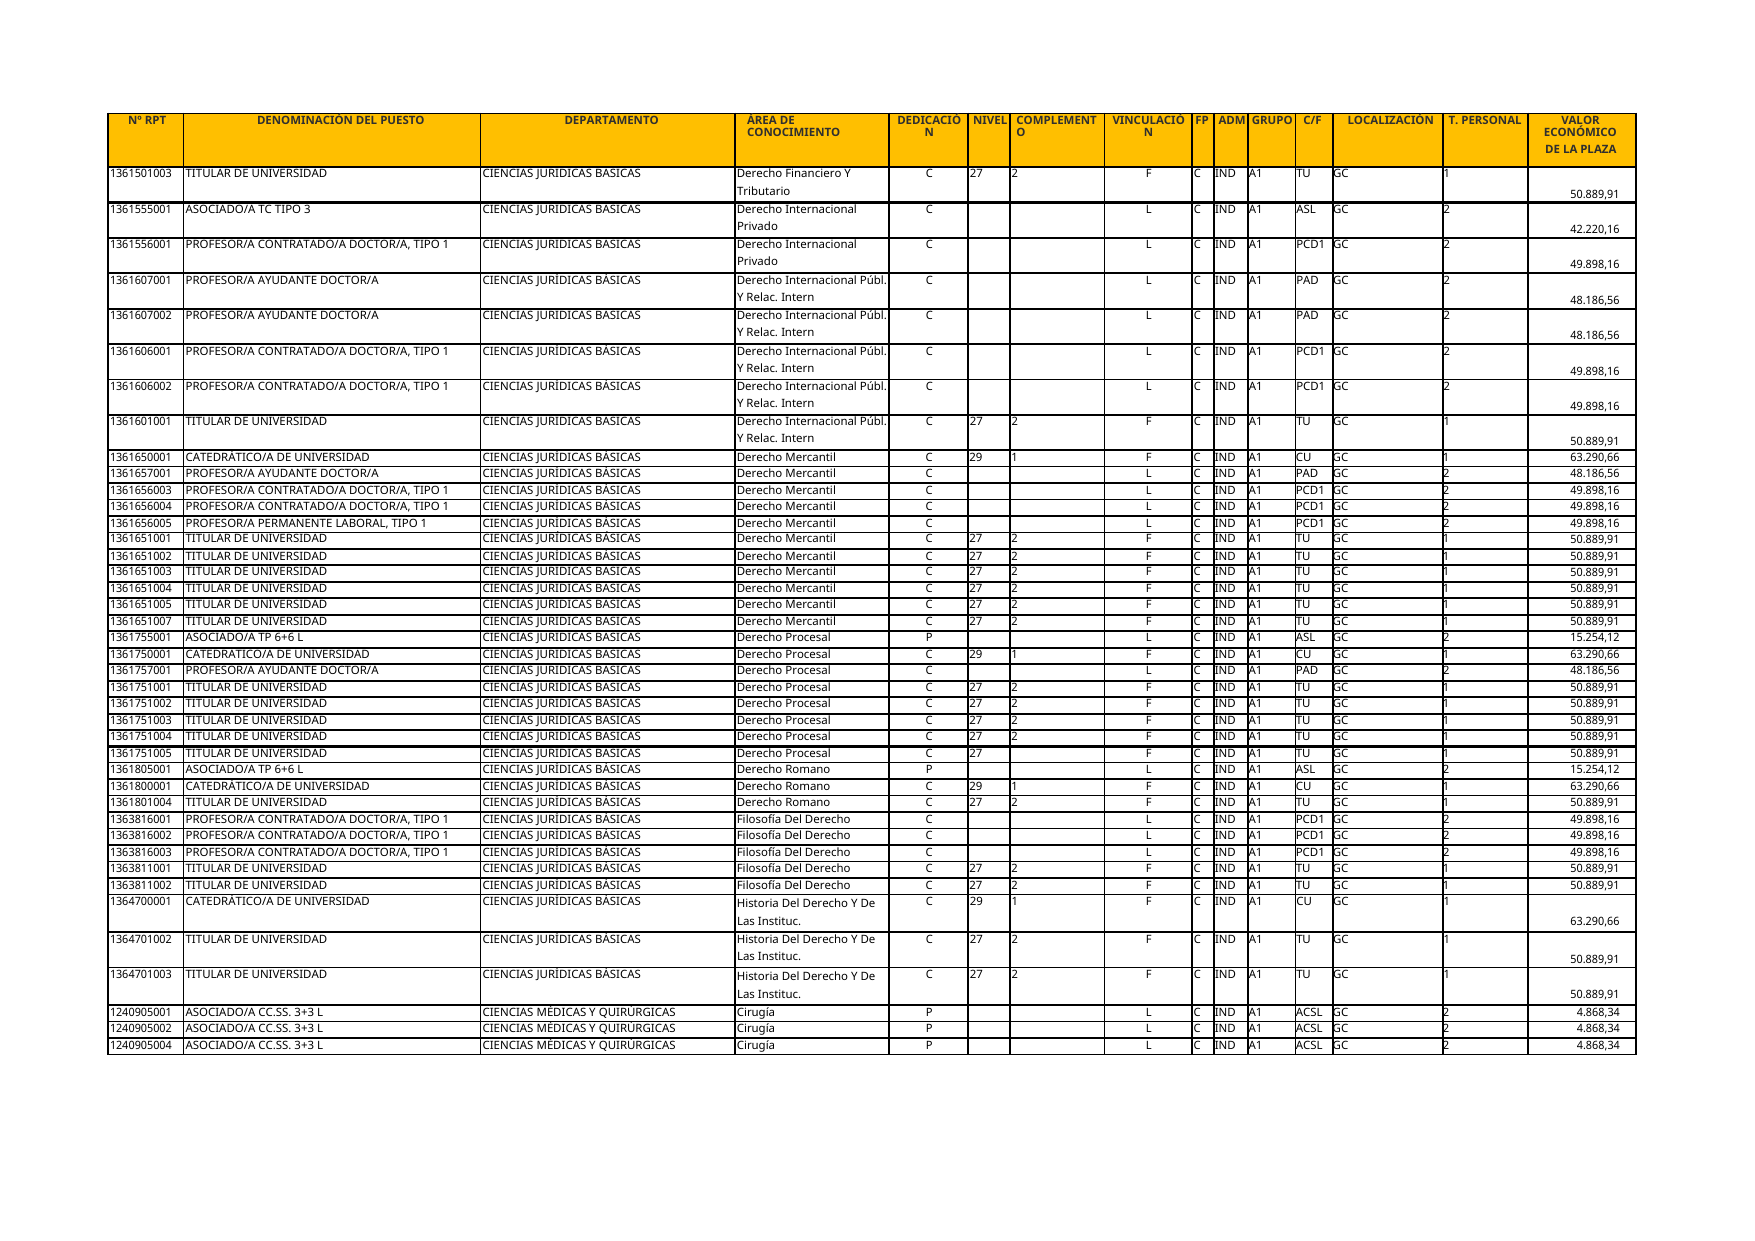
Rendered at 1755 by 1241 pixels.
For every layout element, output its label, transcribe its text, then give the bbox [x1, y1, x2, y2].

table_cell A1 [1249, 550, 1295, 564]
table_cell CIENCIAS JURÍDICAS BÁSICAS [481, 796, 734, 811]
table_cell 1 [1444, 451, 1527, 466]
table_cell [969, 813, 1009, 828]
table_cell C [890, 813, 967, 828]
table_cell 1361651007 [109, 616, 183, 630]
table_cell Historia Del Derecho Y De Las Instituc. [736, 895, 888, 931]
table_cell [969, 1006, 1009, 1021]
table_cell 2 [1011, 583, 1104, 597]
table_cell CIENCIAS JURÍDICAS BÁSICAS [481, 731, 734, 745]
table_cell GC [1334, 715, 1442, 729]
table_cell F [1105, 550, 1191, 564]
table_cell GC [1334, 500, 1442, 515]
table_cell ASOCIADO/A TC TIPO 3 [184, 204, 480, 237]
table_cell A1 [1249, 829, 1295, 844]
table_cell L [1105, 345, 1191, 379]
table_cell [1011, 467, 1104, 482]
table_cell [969, 846, 1009, 861]
table_cell C [1193, 204, 1213, 237]
table_cell C [890, 500, 967, 515]
table_cell GC [1334, 895, 1442, 931]
table_cell A1 [1249, 748, 1295, 762]
table_cell C [1193, 533, 1213, 548]
table_cell 27 [969, 550, 1009, 564]
table_cell TU [1296, 550, 1332, 564]
table_cell 49.898,16 [1529, 813, 1635, 828]
table_cell [969, 829, 1009, 844]
table_cell PAD [1296, 310, 1332, 343]
table_cell 50.889,91 [1529, 731, 1635, 745]
table_cell L [1105, 467, 1191, 482]
table_cell PROFESOR/A CONTRATADO/A DOCTOR/A, TIPO 1 [184, 829, 480, 844]
table_cell GC [1334, 665, 1442, 679]
table_cell 1363816002 [109, 829, 183, 844]
table_cell A1 [1249, 416, 1295, 449]
table_cell F [1105, 416, 1191, 449]
table_cell 2 [1444, 813, 1527, 828]
table_cell 29 [969, 451, 1009, 466]
table_cell Derecho Procesal [736, 632, 888, 647]
table_cell C [890, 517, 967, 531]
table_cell 1361805001 [109, 763, 183, 778]
table_cell A1 [1249, 274, 1295, 308]
table_cell TU [1296, 796, 1332, 811]
table_cell P [890, 1022, 967, 1037]
table_cell TU [1296, 566, 1332, 581]
table_cell TITULAR DE UNIVERSIDAD [184, 879, 480, 893]
table_cell TITULAR DE UNIVERSIDAD [184, 416, 480, 449]
table_header DEDICACIÓN [890, 114, 967, 166]
table_cell CIENCIAS JURÍDICAS BÁSICAS [481, 517, 734, 531]
table_cell PCD1 [1296, 829, 1332, 844]
table_cell 1 [1444, 879, 1527, 893]
table_cell 1361651003 [109, 566, 183, 581]
table_cell Derecho Procesal [736, 731, 888, 745]
table_cell CATEDRÁTICO/A DE UNIVERSIDAD [184, 649, 480, 663]
table_cell IND [1215, 715, 1247, 729]
table_cell A1 [1249, 168, 1295, 201]
table_cell A1 [1249, 467, 1295, 482]
table_cell CIENCIAS JURÍDICAS BÁSICAS [481, 895, 734, 931]
table_cell TITULAR DE UNIVERSIDAD [184, 616, 480, 630]
table_cell PCD1 [1296, 380, 1332, 414]
table_cell IND [1215, 1022, 1247, 1037]
table_cell C [1193, 583, 1213, 597]
table_cell PROFESOR/A AYUDANTE DOCTOR/A [184, 274, 480, 308]
table_cell F [1105, 933, 1191, 967]
table_cell A1 [1249, 715, 1295, 729]
table_cell Derecho Procesal [736, 715, 888, 729]
table_header DENOMINACIÓN DEL PUESTO [184, 114, 480, 166]
table_cell 50.889,91 [1529, 796, 1635, 811]
table_cell PROFESOR/A CONTRATADO/A DOCTOR/A, TIPO 1 [184, 380, 480, 414]
table_cell Derecho Internacional Públ. Y Relac. Intern [736, 380, 888, 414]
table_cell Cirugía [736, 1006, 888, 1021]
table_cell 1 [1444, 566, 1527, 581]
table_cell C [1193, 968, 1213, 1004]
table_cell A1 [1249, 1022, 1295, 1037]
table_cell PAD [1296, 274, 1332, 308]
table_cell IND [1215, 451, 1247, 466]
table_header LOCALIZACIÓN [1334, 114, 1442, 166]
table_cell IND [1215, 796, 1247, 811]
table_cell C [890, 380, 967, 414]
table_header Nº RPT [109, 114, 183, 166]
table_cell PROFESOR/A PERMANENTE LABORAL, TIPO 1 [184, 517, 480, 531]
table_cell C [890, 168, 967, 201]
table_cell Derecho Mercantil [736, 533, 888, 548]
table_cell 2 [1444, 310, 1527, 343]
table_cell PAD [1296, 665, 1332, 679]
table_cell C [1193, 846, 1213, 861]
table_cell ASOCIADO/A CC.SS. 3+3 L [184, 1006, 480, 1021]
table_cell GC [1334, 796, 1442, 811]
table_cell [1011, 763, 1104, 778]
table_cell GC [1334, 1022, 1442, 1037]
table_header VALOR ECONÓMICO DE LA PLAZA [1529, 114, 1635, 166]
table_cell PROFESOR/A CONTRATADO/A DOCTOR/A, TIPO 1 [184, 500, 480, 515]
table_cell C [1193, 451, 1213, 466]
table_cell Cirugía [736, 1022, 888, 1037]
table_cell PCD1 [1296, 239, 1332, 272]
table_cell C [890, 467, 967, 482]
table_cell [1011, 239, 1104, 272]
table_cell 27 [969, 968, 1009, 1004]
table_cell 1240905001 [109, 1006, 183, 1021]
table_cell [1011, 665, 1104, 679]
table_cell C [1193, 599, 1213, 614]
table_cell 1 [1444, 895, 1527, 931]
table_cell A1 [1249, 632, 1295, 647]
table_cell CIENCIAS JURÍDICAS BÁSICAS [481, 599, 734, 614]
table_cell 50.889,91 [1529, 416, 1635, 449]
table_cell 1361607001 [109, 274, 183, 308]
table_cell [1011, 204, 1104, 237]
table_cell 2 [1011, 731, 1104, 745]
table_cell 1 [1444, 550, 1527, 564]
table_cell IND [1215, 380, 1247, 414]
table_cell 1361651004 [109, 583, 183, 597]
table_cell A1 [1249, 698, 1295, 712]
table_cell 1361555001 [109, 204, 183, 237]
table_header T. PERSONAL [1444, 114, 1527, 166]
table_cell Derecho Internacional Privado [736, 204, 888, 237]
table_cell GC [1334, 467, 1442, 482]
table_cell C [1193, 632, 1213, 647]
table_cell A1 [1249, 517, 1295, 531]
table_cell A1 [1249, 566, 1295, 581]
table_cell 1361750001 [109, 649, 183, 663]
table_cell PCD1 [1296, 517, 1332, 531]
table_cell 50.889,91 [1529, 715, 1635, 729]
table_cell CIENCIAS JURÍDICAS BÁSICAS [481, 715, 734, 729]
table_cell CIENCIAS JURÍDICAS BÁSICAS [481, 550, 734, 564]
table_cell 2 [1011, 533, 1104, 548]
table_cell L [1105, 665, 1191, 679]
table_cell 2 [1444, 380, 1527, 414]
table_cell 1361656005 [109, 517, 183, 531]
table_cell 2 [1011, 968, 1104, 1004]
table_cell CATEDRÁTICO/A DE UNIVERSIDAD [184, 451, 480, 466]
table_cell 2 [1444, 632, 1527, 647]
table_cell GC [1334, 829, 1442, 844]
table_cell A1 [1249, 665, 1295, 679]
table_cell 50.889,91 [1529, 862, 1635, 877]
table_cell TU [1296, 416, 1332, 449]
table_cell C [1193, 649, 1213, 663]
table_cell 1361800001 [109, 780, 183, 795]
table_cell TU [1296, 715, 1332, 729]
table_cell L [1105, 517, 1191, 531]
table_cell A1 [1249, 846, 1295, 861]
table_cell 1361751004 [109, 731, 183, 745]
table_cell C [890, 484, 967, 498]
table_cell Derecho Internacional Públ. Y Relac. Intern [736, 345, 888, 379]
table_cell IND [1215, 748, 1247, 762]
table_cell CIENCIAS JURÍDICAS BÁSICAS [481, 500, 734, 515]
table_cell Historia Del Derecho Y De Las Instituc. [736, 968, 888, 1004]
table_cell A1 [1249, 895, 1295, 931]
table_cell 1364701003 [109, 968, 183, 1004]
table_cell GC [1334, 416, 1442, 449]
table_cell TITULAR DE UNIVERSIDAD [184, 566, 480, 581]
table_cell [969, 763, 1009, 778]
table_cell 1364701002 [109, 933, 183, 967]
table_cell Derecho Mercantil [736, 616, 888, 630]
table_cell PCD1 [1296, 846, 1332, 861]
table_cell TITULAR DE UNIVERSIDAD [184, 862, 480, 877]
table_cell C [1193, 310, 1213, 343]
table_cell 1361501003 [109, 168, 183, 201]
table_cell C [1193, 665, 1213, 679]
table_cell F [1105, 796, 1191, 811]
table_cell Filosofía Del Derecho [736, 813, 888, 828]
table_cell Derecho Mercantil [736, 484, 888, 498]
table_cell CIENCIAS JURÍDICAS BÁSICAS [481, 451, 734, 466]
table_cell 49.898,16 [1529, 239, 1635, 272]
table_cell GC [1334, 599, 1442, 614]
table_cell 1361656004 [109, 500, 183, 515]
table_cell [969, 380, 1009, 414]
table_cell 2 [1011, 599, 1104, 614]
table_header C/F [1296, 114, 1332, 166]
table_cell TITULAR DE UNIVERSIDAD [184, 682, 480, 696]
table_cell [1011, 380, 1104, 414]
table_cell 1 [1011, 780, 1104, 795]
table_cell Cirugía [736, 1039, 888, 1054]
table_cell ACSL [1296, 1006, 1332, 1021]
table_cell 2 [1444, 517, 1527, 531]
table_cell 50.889,91 [1529, 550, 1635, 564]
table_cell 1240905002 [109, 1022, 183, 1037]
table_cell ACSL [1296, 1022, 1332, 1037]
table_cell 49.898,16 [1529, 380, 1635, 414]
table_header FP [1193, 114, 1213, 166]
table_cell 2 [1011, 416, 1104, 449]
table_cell GC [1334, 682, 1442, 696]
table_cell C [890, 862, 967, 877]
table_cell C [1193, 550, 1213, 564]
table_cell 50.889,91 [1529, 682, 1635, 696]
table_cell P [890, 1006, 967, 1021]
table_cell 1 [1444, 715, 1527, 729]
table_cell L [1105, 1039, 1191, 1054]
table_cell 49.898,16 [1529, 345, 1635, 379]
table_cell C [1193, 566, 1213, 581]
table_cell ASL [1296, 632, 1332, 647]
table_cell ASL [1296, 763, 1332, 778]
table_cell GC [1334, 649, 1442, 663]
table_cell [1011, 274, 1104, 308]
table_cell L [1105, 763, 1191, 778]
table_cell C [890, 274, 967, 308]
table_cell 15.254,12 [1529, 763, 1635, 778]
table_cell IND [1215, 632, 1247, 647]
table_cell TU [1296, 616, 1332, 630]
table_cell 1 [1011, 895, 1104, 931]
table_cell F [1105, 879, 1191, 893]
table_cell C [1193, 1039, 1213, 1054]
table_cell ASOCIADO/A TP 6+6 L [184, 632, 480, 647]
table_cell 1361556001 [109, 239, 183, 272]
table_cell 2 [1011, 796, 1104, 811]
table_cell 1363816001 [109, 813, 183, 828]
table_cell CIENCIAS JURÍDICAS BÁSICAS [481, 813, 734, 828]
table_cell L [1105, 632, 1191, 647]
table_cell Derecho Mercantil [736, 451, 888, 466]
table_cell F [1105, 533, 1191, 548]
table_cell C [1193, 780, 1213, 795]
table_cell C [890, 310, 967, 343]
table_cell CU [1296, 451, 1332, 466]
table_cell TU [1296, 862, 1332, 877]
table_cell 2 [1011, 682, 1104, 696]
table_cell L [1105, 500, 1191, 515]
table_cell IND [1215, 599, 1247, 614]
table_cell TU [1296, 748, 1332, 762]
table_cell A1 [1249, 204, 1295, 237]
table_cell IND [1215, 274, 1247, 308]
table_cell Derecho Internacional Públ. Y Relac. Intern [736, 310, 888, 343]
table_cell A1 [1249, 451, 1295, 466]
table_cell CIENCIAS JURÍDICAS BÁSICAS [481, 879, 734, 893]
table_cell 27 [969, 416, 1009, 449]
table_cell A1 [1249, 310, 1295, 343]
table_cell 27 [969, 698, 1009, 712]
table_cell CIENCIAS JURÍDICAS BÁSICAS [481, 345, 734, 379]
table_cell F [1105, 968, 1191, 1004]
table_cell [969, 500, 1009, 515]
table_cell 1361651005 [109, 599, 183, 614]
table_cell Derecho Romano [736, 780, 888, 795]
table_cell GC [1334, 933, 1442, 967]
table_cell [969, 1022, 1009, 1037]
table_cell GC [1334, 616, 1442, 630]
table_cell CIENCIAS JURÍDICAS BÁSICAS [481, 862, 734, 877]
table_cell C [1193, 416, 1213, 449]
table_cell 49.898,16 [1529, 484, 1635, 498]
table_cell C [890, 846, 967, 861]
table_cell C [1193, 380, 1213, 414]
table_cell CIENCIAS JURÍDICAS BÁSICAS [481, 310, 734, 343]
table_cell 1363811001 [109, 862, 183, 877]
table_cell F [1105, 748, 1191, 762]
table_cell IND [1215, 566, 1247, 581]
table_cell [969, 310, 1009, 343]
table_cell F [1105, 599, 1191, 614]
table_header NIVEL [969, 114, 1009, 166]
table_cell 2 [1011, 933, 1104, 967]
table_cell [1011, 345, 1104, 379]
table_cell IND [1215, 763, 1247, 778]
table_cell 1 [1444, 933, 1527, 967]
table_cell PAD [1296, 467, 1332, 482]
table_cell Derecho Mercantil [736, 599, 888, 614]
table_cell 15.254,12 [1529, 632, 1635, 647]
table_cell A1 [1249, 599, 1295, 614]
table_cell Derecho Financiero Y Tributario [736, 168, 888, 201]
table_cell TU [1296, 599, 1332, 614]
table_cell 2 [1444, 500, 1527, 515]
table_cell 50.889,91 [1529, 879, 1635, 893]
table_cell TITULAR DE UNIVERSIDAD [184, 533, 480, 548]
table_cell A1 [1249, 533, 1295, 548]
table_cell IND [1215, 665, 1247, 679]
table_cell 50.889,91 [1529, 968, 1635, 1004]
table_cell C [1193, 1006, 1213, 1021]
table_cell P [890, 763, 967, 778]
table_cell GC [1334, 813, 1442, 828]
table_cell TITULAR DE UNIVERSIDAD [184, 731, 480, 745]
table_cell 29 [969, 649, 1009, 663]
table_cell TITULAR DE UNIVERSIDAD [184, 748, 480, 762]
table_cell IND [1215, 1039, 1247, 1054]
table_cell GC [1334, 517, 1442, 531]
table_cell F [1105, 451, 1191, 466]
table_cell 48.186,56 [1529, 467, 1635, 482]
table_cell [1011, 829, 1104, 844]
table_cell A1 [1249, 1039, 1295, 1054]
table_cell 2 [1011, 168, 1104, 201]
table_cell C [890, 616, 967, 630]
table_cell F [1105, 780, 1191, 795]
table_cell [969, 484, 1009, 498]
table_cell 1 [1011, 451, 1104, 466]
table_cell CIENCIAS JURÍDICAS BÁSICAS [481, 616, 734, 630]
table_cell A1 [1249, 731, 1295, 745]
table_cell 1 [1444, 968, 1527, 1004]
table_cell 27 [969, 862, 1009, 877]
table_cell A1 [1249, 862, 1295, 877]
table_cell L [1105, 1022, 1191, 1037]
table_cell C [890, 550, 967, 564]
table_cell CIENCIAS MÉDICAS Y QUIRÚRGICAS [481, 1039, 734, 1054]
table_cell CATEDRÁTICO/A DE UNIVERSIDAD [184, 780, 480, 795]
table_cell IND [1215, 345, 1247, 379]
table_cell A1 [1249, 813, 1295, 828]
table_cell L [1105, 239, 1191, 272]
table_cell IND [1215, 829, 1247, 844]
table_cell A1 [1249, 1006, 1295, 1021]
table_cell C [1193, 484, 1213, 498]
table_cell [1011, 813, 1104, 828]
table_header DEPARTAMENTO [481, 114, 734, 166]
table_cell 2 [1444, 1039, 1527, 1054]
table_cell TITULAR DE UNIVERSIDAD [184, 599, 480, 614]
table_cell A1 [1249, 763, 1295, 778]
table_cell TU [1296, 583, 1332, 597]
table_cell Derecho Mercantil [736, 566, 888, 581]
table_cell C [890, 879, 967, 893]
table_cell C [1193, 862, 1213, 877]
table_cell 2 [1444, 467, 1527, 482]
table_cell A1 [1249, 682, 1295, 696]
table_cell ASOCIADO/A CC.SS. 3+3 L [184, 1022, 480, 1037]
table_cell 50.889,91 [1529, 933, 1635, 967]
table_cell CIENCIAS JURÍDICAS BÁSICAS [481, 467, 734, 482]
table_cell IND [1215, 517, 1247, 531]
table_cell A1 [1249, 796, 1295, 811]
table_cell 50.889,91 [1529, 566, 1635, 581]
table_cell GC [1334, 780, 1442, 795]
table_cell 1 [1444, 748, 1527, 762]
table_cell 50.889,91 [1529, 533, 1635, 548]
table_cell IND [1215, 310, 1247, 343]
table_cell 63.290,66 [1529, 451, 1635, 466]
table_cell 1361755001 [109, 632, 183, 647]
table_cell TITULAR DE UNIVERSIDAD [184, 698, 480, 712]
table_cell 2 [1444, 1022, 1527, 1037]
table_cell 2 [1011, 550, 1104, 564]
table_cell L [1105, 274, 1191, 308]
table_cell C [890, 715, 967, 729]
table_cell C [890, 451, 967, 466]
table_cell GC [1334, 239, 1442, 272]
table_cell IND [1215, 862, 1247, 877]
table_cell C [1193, 682, 1213, 696]
table_cell 2 [1444, 846, 1527, 861]
table_cell 27 [969, 168, 1009, 201]
table_cell GC [1334, 550, 1442, 564]
table_cell C [890, 239, 967, 272]
table_cell 2 [1444, 829, 1527, 844]
table_cell IND [1215, 239, 1247, 272]
table_cell 1361801004 [109, 796, 183, 811]
table_cell 1363816003 [109, 846, 183, 861]
table_cell 1 [1444, 649, 1527, 663]
table_cell 1 [1444, 599, 1527, 614]
table_cell [1011, 1022, 1104, 1037]
table_cell CIENCIAS JURÍDICAS BÁSICAS [481, 829, 734, 844]
table_cell GC [1334, 310, 1442, 343]
table_cell IND [1215, 583, 1247, 597]
table_cell C [1193, 715, 1213, 729]
table_cell 63.290,66 [1529, 780, 1635, 795]
table_cell C [890, 533, 967, 548]
table_cell CIENCIAS JURÍDICAS BÁSICAS [481, 533, 734, 548]
table_cell [1011, 1039, 1104, 1054]
table_cell A1 [1249, 345, 1295, 379]
table_cell 1361606002 [109, 380, 183, 414]
table_cell GC [1334, 204, 1442, 237]
table_cell L [1105, 846, 1191, 861]
table_cell 49.898,16 [1529, 829, 1635, 844]
table_cell CIENCIAS JURÍDICAS BÁSICAS [481, 274, 734, 308]
table_cell P [890, 632, 967, 647]
table_cell CU [1296, 780, 1332, 795]
table_cell Filosofía Del Derecho [736, 829, 888, 844]
table_cell [1011, 632, 1104, 647]
table_cell 1 [1444, 616, 1527, 630]
table_cell 2 [1444, 665, 1527, 679]
table_cell PROFESOR/A CONTRATADO/A DOCTOR/A, TIPO 1 [184, 846, 480, 861]
table_cell F [1105, 649, 1191, 663]
table_cell C [1193, 274, 1213, 308]
table_cell L [1105, 829, 1191, 844]
table_cell CIENCIAS JURÍDICAS BÁSICAS [481, 239, 734, 272]
table_cell 1 [1444, 682, 1527, 696]
table_cell 1361656003 [109, 484, 183, 498]
table_cell 63.290,66 [1529, 649, 1635, 663]
table_cell C [890, 566, 967, 581]
table_cell 2 [1011, 862, 1104, 877]
table_cell 2 [1011, 715, 1104, 729]
table_cell C [1193, 345, 1213, 379]
table_cell F [1105, 715, 1191, 729]
table_cell 1361650001 [109, 451, 183, 466]
table_cell 27 [969, 583, 1009, 597]
table_cell Derecho Internacional Públ. Y Relac. Intern [736, 274, 888, 308]
table_cell [1011, 484, 1104, 498]
table_cell C [890, 698, 967, 712]
table_cell CIENCIAS JURÍDICAS BÁSICAS [481, 416, 734, 449]
table_cell 50.889,91 [1529, 168, 1635, 201]
table_cell GC [1334, 763, 1442, 778]
table_cell 2 [1444, 274, 1527, 308]
table_cell 27 [969, 599, 1009, 614]
table_cell C [890, 780, 967, 795]
table_cell [969, 467, 1009, 482]
table_cell L [1105, 204, 1191, 237]
table_cell C [890, 583, 967, 597]
table_cell CIENCIAS JURÍDICAS BÁSICAS [481, 566, 734, 581]
table_cell CIENCIAS MÉDICAS Y QUIRÚRGICAS [481, 1022, 734, 1037]
table_cell 27 [969, 616, 1009, 630]
table_cell C [1193, 1022, 1213, 1037]
table_cell C [1193, 731, 1213, 745]
table_cell ASOCIADO/A TP 6+6 L [184, 763, 480, 778]
table_cell C [1193, 467, 1213, 482]
table_cell IND [1215, 649, 1247, 663]
table_cell CIENCIAS JURÍDICAS BÁSICAS [481, 168, 734, 201]
table_cell IND [1215, 467, 1247, 482]
table_cell Derecho Mercantil [736, 583, 888, 597]
table_cell F [1105, 698, 1191, 712]
table_cell A1 [1249, 239, 1295, 272]
table_cell IND [1215, 846, 1247, 861]
table_cell TITULAR DE UNIVERSIDAD [184, 583, 480, 597]
table_cell C [1193, 517, 1213, 531]
table_cell C [1193, 895, 1213, 931]
table_cell C [890, 665, 967, 679]
table_cell TU [1296, 933, 1332, 967]
table_cell A1 [1249, 933, 1295, 967]
table_cell 48.186,56 [1529, 274, 1635, 308]
table_cell Derecho Mercantil [736, 500, 888, 515]
table_cell 50.889,91 [1529, 698, 1635, 712]
table_cell Derecho Internacional Privado [736, 239, 888, 272]
table_cell 50.889,91 [1529, 583, 1635, 597]
table_cell 1361601001 [109, 416, 183, 449]
table_cell GC [1334, 168, 1442, 201]
table_cell GC [1334, 698, 1442, 712]
table_cell IND [1215, 484, 1247, 498]
table_cell C [1193, 763, 1213, 778]
table_cell [969, 204, 1009, 237]
table_cell CIENCIAS JURÍDICAS BÁSICAS [481, 698, 734, 712]
table_cell A1 [1249, 484, 1295, 498]
table_cell 1 [1444, 168, 1527, 201]
table_cell PROFESOR/A AYUDANTE DOCTOR/A [184, 467, 480, 482]
table_cell 27 [969, 533, 1009, 548]
table_cell C [890, 933, 967, 967]
table_cell [969, 517, 1009, 531]
table_cell Derecho Procesal [736, 649, 888, 663]
table_cell GC [1334, 748, 1442, 762]
table_cell GC [1334, 632, 1442, 647]
table_cell 1 [1444, 533, 1527, 548]
table_cell A1 [1249, 500, 1295, 515]
table_cell CIENCIAS JURÍDICAS BÁSICAS [481, 763, 734, 778]
table_cell 29 [969, 895, 1009, 931]
table_cell CIENCIAS JURÍDICAS BÁSICAS [481, 780, 734, 795]
table_cell PROFESOR/A AYUDANTE DOCTOR/A [184, 310, 480, 343]
table_cell 2 [1011, 616, 1104, 630]
table_cell 1364700001 [109, 895, 183, 931]
table_cell 1361757001 [109, 665, 183, 679]
table_cell Filosofía Del Derecho [736, 862, 888, 877]
table_cell 1361751003 [109, 715, 183, 729]
table_cell C [890, 345, 967, 379]
table_cell F [1105, 566, 1191, 581]
table_cell 2 [1011, 879, 1104, 893]
table_cell 2 [1444, 484, 1527, 498]
table_cell C [1193, 168, 1213, 201]
table_cell PROFESOR/A CONTRATADO/A DOCTOR/A, TIPO 1 [184, 484, 480, 498]
table_cell F [1105, 168, 1191, 201]
table_cell IND [1215, 416, 1247, 449]
table_cell IND [1215, 682, 1247, 696]
table_cell 49.898,16 [1529, 517, 1635, 531]
table_cell TU [1296, 968, 1332, 1004]
table_cell C [890, 748, 967, 762]
table_cell 1361751002 [109, 698, 183, 712]
table_cell 4.868,34 [1529, 1006, 1635, 1021]
table_cell 27 [969, 748, 1009, 762]
table_cell 1 [1444, 780, 1527, 795]
table_cell Historia Del Derecho Y De Las Instituc. [736, 933, 888, 967]
table_cell F [1105, 616, 1191, 630]
table_cell 1361751005 [109, 748, 183, 762]
table_cell A1 [1249, 380, 1295, 414]
table_header VINCULACIÓN [1105, 114, 1191, 166]
table_cell Derecho Romano [736, 796, 888, 811]
table_cell GC [1334, 345, 1442, 379]
table_cell IND [1215, 933, 1247, 967]
table_cell TU [1296, 682, 1332, 696]
table_cell PCD1 [1296, 345, 1332, 379]
table_cell 1361651002 [109, 550, 183, 564]
table_cell 1 [1444, 698, 1527, 712]
table_cell TU [1296, 168, 1332, 201]
table_cell 1363811002 [109, 879, 183, 893]
table_cell IND [1215, 698, 1247, 712]
table_cell GC [1334, 846, 1442, 861]
table_cell 50.889,91 [1529, 616, 1635, 630]
table_cell 48.186,56 [1529, 665, 1635, 679]
table_cell TU [1296, 533, 1332, 548]
table_cell 27 [969, 796, 1009, 811]
table_cell GC [1334, 533, 1442, 548]
table_cell C [1193, 796, 1213, 811]
table_cell 27 [969, 566, 1009, 581]
table_cell F [1105, 583, 1191, 597]
table_cell L [1105, 380, 1191, 414]
table_header COMPLEMENTO [1011, 114, 1104, 166]
table_cell P [890, 1039, 967, 1054]
table_cell IND [1215, 780, 1247, 795]
table_header ÁREA DE CONOCIMIENTO [736, 114, 888, 166]
table_cell ASL [1296, 204, 1332, 237]
table_cell 1 [1444, 731, 1527, 745]
table_cell Filosofía Del Derecho [736, 879, 888, 893]
table_cell IND [1215, 895, 1247, 931]
table_cell C [890, 731, 967, 745]
table_header GRUPO [1249, 114, 1295, 166]
table_cell 1 [1444, 416, 1527, 449]
table_cell PROFESOR/A CONTRATADO/A DOCTOR/A, TIPO 1 [184, 239, 480, 272]
table_cell A1 [1249, 780, 1295, 795]
table_cell [969, 632, 1009, 647]
table_cell A1 [1249, 616, 1295, 630]
table_cell [969, 1039, 1009, 1054]
table_cell C [890, 599, 967, 614]
table_cell Filosofía Del Derecho [736, 846, 888, 861]
table_cell ASOCIADO/A CC.SS. 3+3 L [184, 1039, 480, 1054]
table_cell A1 [1249, 879, 1295, 893]
table_cell 2 [1011, 698, 1104, 712]
table_cell C [890, 416, 967, 449]
table_cell 50.889,91 [1529, 748, 1635, 762]
table_cell PROFESOR/A CONTRATADO/A DOCTOR/A, TIPO 1 [184, 813, 480, 828]
table_cell C [890, 204, 967, 237]
table_cell C [1193, 500, 1213, 515]
table_cell L [1105, 813, 1191, 828]
table_cell [969, 274, 1009, 308]
table_cell CIENCIAS JURÍDICAS BÁSICAS [481, 484, 734, 498]
table_cell Derecho Internacional Públ. Y Relac. Intern [736, 416, 888, 449]
table_cell [1011, 500, 1104, 515]
table_cell C [890, 895, 967, 931]
table_cell 49.898,16 [1529, 500, 1635, 515]
table_cell 1361751001 [109, 682, 183, 696]
table_cell 27 [969, 715, 1009, 729]
table_cell A1 [1249, 968, 1295, 1004]
table_cell IND [1215, 968, 1247, 1004]
table_cell 63.290,66 [1529, 895, 1635, 931]
table_cell GC [1334, 451, 1442, 466]
table_cell 27 [969, 682, 1009, 696]
table_cell Derecho Procesal [736, 665, 888, 679]
table_cell 27 [969, 731, 1009, 745]
table_cell GC [1334, 484, 1442, 498]
table_cell Derecho Mercantil [736, 517, 888, 531]
table_cell F [1105, 682, 1191, 696]
table_cell CATEDRÁTICO/A DE UNIVERSIDAD [184, 895, 480, 931]
table_cell TITULAR DE UNIVERSIDAD [184, 715, 480, 729]
table_cell PCD1 [1296, 500, 1332, 515]
table_cell C [1193, 239, 1213, 272]
table_cell C [890, 682, 967, 696]
table_cell 2 [1444, 204, 1527, 237]
table_cell CU [1296, 895, 1332, 931]
table_cell CIENCIAS JURÍDICAS BÁSICAS [481, 933, 734, 967]
table_cell IND [1215, 813, 1247, 828]
table_cell Derecho Procesal [736, 748, 888, 762]
table_cell C [890, 829, 967, 844]
table_cell GC [1334, 1039, 1442, 1054]
table_cell Derecho Procesal [736, 698, 888, 712]
table_cell 27 [969, 933, 1009, 967]
table_cell 4.868,34 [1529, 1022, 1635, 1037]
table_cell [1011, 517, 1104, 531]
table_cell GC [1334, 968, 1442, 1004]
table_cell F [1105, 895, 1191, 931]
table_cell Derecho Romano [736, 763, 888, 778]
table_cell GC [1334, 879, 1442, 893]
table_cell C [890, 649, 967, 663]
table_cell 1240905004 [109, 1039, 183, 1054]
table_cell L [1105, 484, 1191, 498]
table_cell F [1105, 731, 1191, 745]
table_cell 1 [1011, 649, 1104, 663]
table_cell TU [1296, 698, 1332, 712]
table_cell CIENCIAS JURÍDICAS BÁSICAS [481, 380, 734, 414]
table_cell L [1105, 310, 1191, 343]
table_cell TITULAR DE UNIVERSIDAD [184, 796, 480, 811]
table_cell GC [1334, 380, 1442, 414]
table_cell C [890, 968, 967, 1004]
table_cell PROFESOR/A CONTRATADO/A DOCTOR/A, TIPO 1 [184, 345, 480, 379]
table_cell 50.889,91 [1529, 599, 1635, 614]
table_cell 1 [1444, 862, 1527, 877]
table_cell TITULAR DE UNIVERSIDAD [184, 550, 480, 564]
table_cell 2 [1444, 345, 1527, 379]
table_cell C [1193, 698, 1213, 712]
table_cell [969, 239, 1009, 272]
table_cell CIENCIAS JURÍDICAS BÁSICAS [481, 968, 734, 1004]
table_cell 42.220,16 [1529, 204, 1635, 237]
table_cell GC [1334, 731, 1442, 745]
table_cell TITULAR DE UNIVERSIDAD [184, 933, 480, 967]
table_cell C [1193, 748, 1213, 762]
table_cell [1011, 748, 1104, 762]
table_cell [1011, 846, 1104, 861]
table_cell 2 [1444, 1006, 1527, 1021]
table_cell 2 [1444, 763, 1527, 778]
table_cell C [1193, 616, 1213, 630]
table_cell A1 [1249, 583, 1295, 597]
table_cell IND [1215, 533, 1247, 548]
table_cell GC [1334, 1006, 1442, 1021]
table_cell C [890, 796, 967, 811]
table_cell CIENCIAS MÉDICAS Y QUIRÚRGICAS [481, 1006, 734, 1021]
table_cell TITULAR DE UNIVERSIDAD [184, 168, 480, 201]
table_cell [1011, 310, 1104, 343]
table_cell GC [1334, 583, 1442, 597]
table_cell CIENCIAS JURÍDICAS BÁSICAS [481, 204, 734, 237]
table_cell CIENCIAS JURÍDICAS BÁSICAS [481, 846, 734, 861]
table_cell 1361651001 [109, 533, 183, 548]
table_cell TU [1296, 731, 1332, 745]
table_cell GC [1334, 566, 1442, 581]
table_cell C [1193, 829, 1213, 844]
table_cell C [1193, 933, 1213, 967]
table_cell IND [1215, 731, 1247, 745]
table_cell CIENCIAS JURÍDICAS BÁSICAS [481, 632, 734, 647]
table_cell 1361657001 [109, 467, 183, 482]
table_cell 1 [1444, 583, 1527, 597]
table_cell [969, 665, 1009, 679]
table_cell IND [1215, 500, 1247, 515]
table_cell F [1105, 862, 1191, 877]
table_cell 1361607002 [109, 310, 183, 343]
table_cell CIENCIAS JURÍDICAS BÁSICAS [481, 665, 734, 679]
table_cell PCD1 [1296, 484, 1332, 498]
table_cell IND [1215, 550, 1247, 564]
table_cell GC [1334, 274, 1442, 308]
table_cell TU [1296, 879, 1332, 893]
table_cell [1011, 1006, 1104, 1021]
table_cell CIENCIAS JURÍDICAS BÁSICAS [481, 649, 734, 663]
table_cell GC [1334, 862, 1442, 877]
table_cell IND [1215, 616, 1247, 630]
table_cell 4.868,34 [1529, 1039, 1635, 1054]
table_cell 48.186,56 [1529, 310, 1635, 343]
table_cell CU [1296, 649, 1332, 663]
table_cell CIENCIAS JURÍDICAS BÁSICAS [481, 748, 734, 762]
table_cell 49.898,16 [1529, 846, 1635, 861]
table_cell 2 [1444, 239, 1527, 272]
table_cell 27 [969, 879, 1009, 893]
table_cell 29 [969, 780, 1009, 795]
table_cell Derecho Mercantil [736, 467, 888, 482]
table_cell 1 [1444, 796, 1527, 811]
table_header ADM [1215, 114, 1247, 166]
table_cell IND [1215, 204, 1247, 237]
table_cell CIENCIAS JURÍDICAS BÁSICAS [481, 682, 734, 696]
table_cell IND [1215, 879, 1247, 893]
table_cell PCD1 [1296, 813, 1332, 828]
table_cell [969, 345, 1009, 379]
table_cell IND [1215, 1006, 1247, 1021]
table_cell IND [1215, 168, 1247, 201]
table_cell Derecho Mercantil [736, 550, 888, 564]
table_cell A1 [1249, 649, 1295, 663]
table_cell C [1193, 879, 1213, 893]
table_cell 2 [1011, 566, 1104, 581]
table_cell Derecho Procesal [736, 682, 888, 696]
table_cell PROFESOR/A AYUDANTE DOCTOR/A [184, 665, 480, 679]
table_cell TITULAR DE UNIVERSIDAD [184, 968, 480, 1004]
table_cell C [1193, 813, 1213, 828]
table_cell 1361606001 [109, 345, 183, 379]
table_cell L [1105, 1006, 1191, 1021]
table_cell CIENCIAS JURÍDICAS BÁSICAS [481, 583, 734, 597]
table_cell ACSL [1296, 1039, 1332, 1054]
